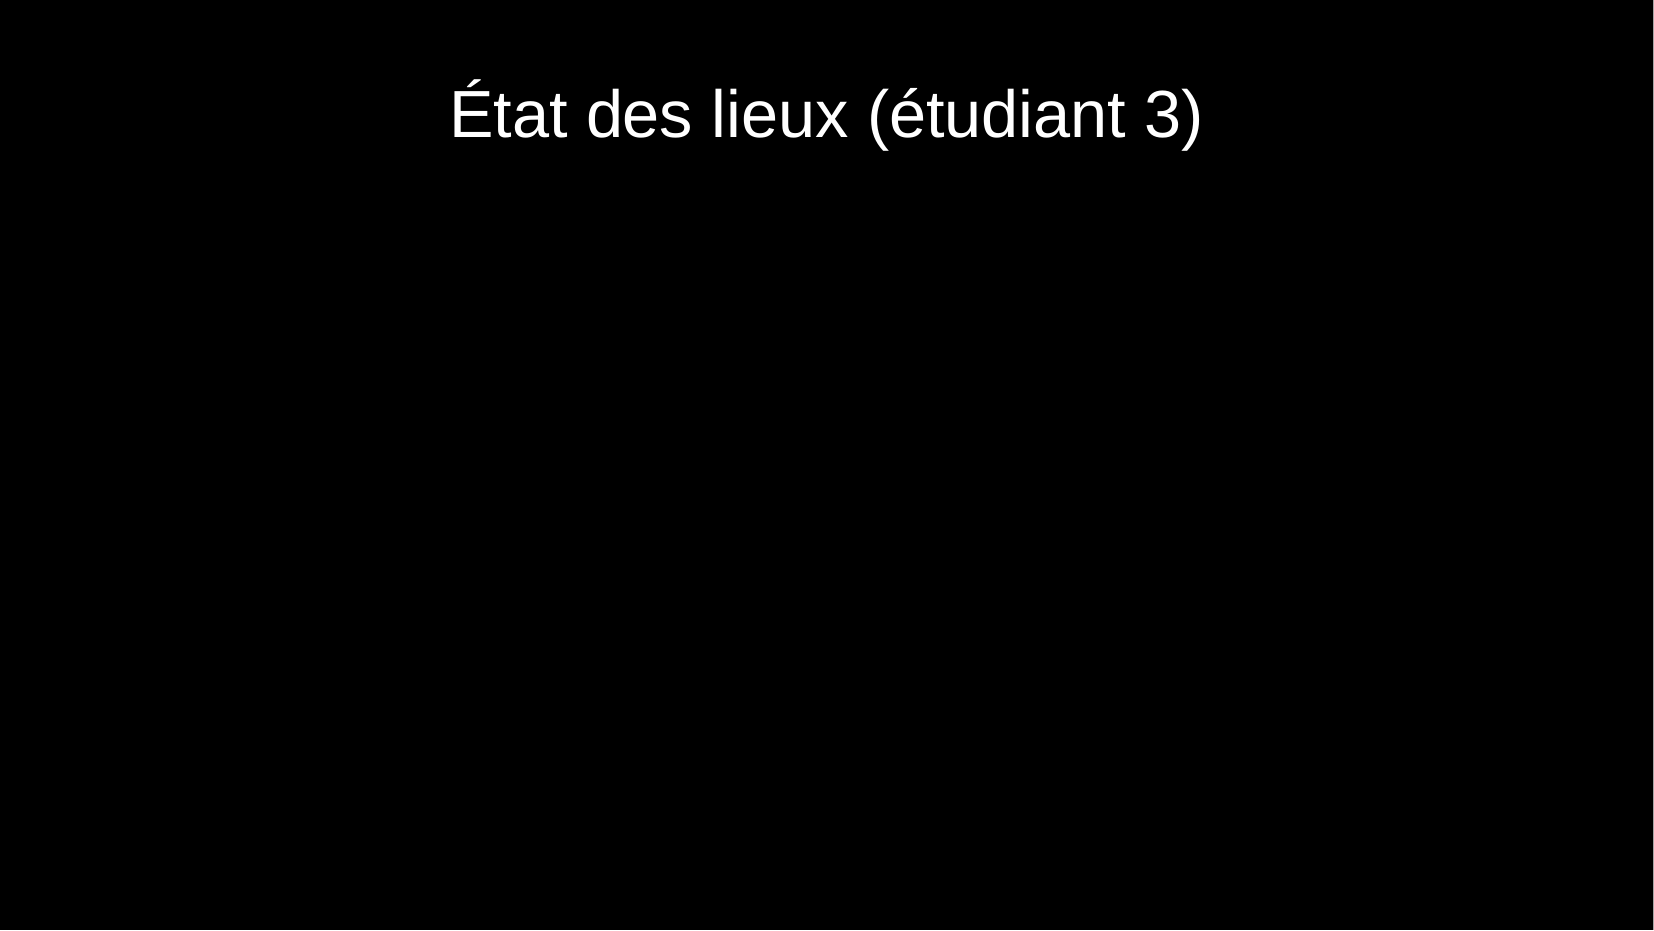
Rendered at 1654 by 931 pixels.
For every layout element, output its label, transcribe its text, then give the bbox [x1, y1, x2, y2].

title État des lieux (étudiant 3) [82, 37, 1571, 193]
